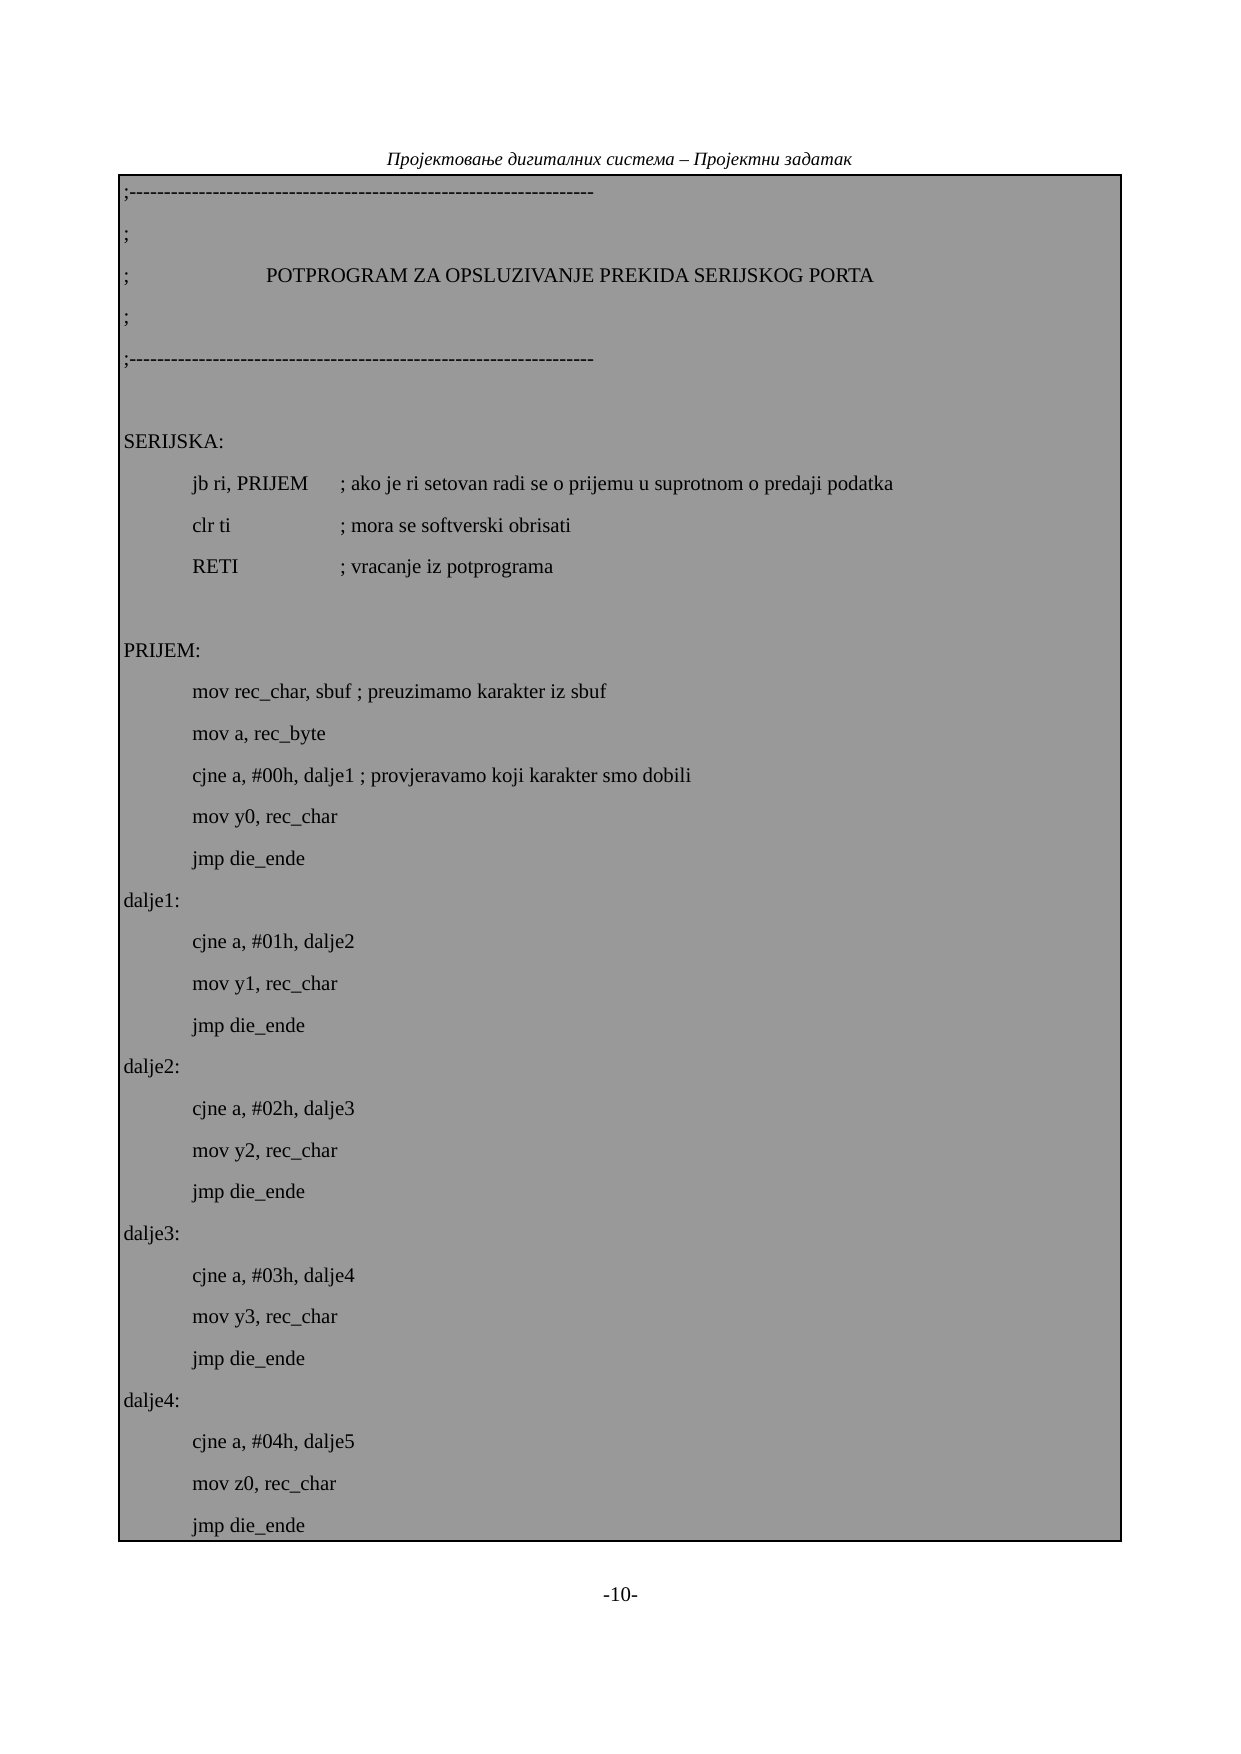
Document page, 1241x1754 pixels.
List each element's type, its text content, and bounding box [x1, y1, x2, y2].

text mov y3, rec_char [120, 1299, 1120, 1334]
text SERIJSKA: [120, 424, 1120, 459]
text jb ri, PRIJEM ; ako je ri setovan radi se o prijemu u suprotnom o predaji podatka [120, 466, 1120, 500]
text jmp die_ende [120, 1008, 1120, 1042]
text mov rec_char, sbuf ; preuzimamo karakter iz sbuf [120, 674, 1120, 709]
text cjne a, #03h, dalje4 [120, 1258, 1120, 1292]
text cjne a, #04h, dalje5 [120, 1424, 1120, 1459]
text jmp die_ende [120, 1508, 1120, 1540]
text cjne a, #01h, dalje2 [120, 924, 1120, 959]
text jmp die_ende [120, 1174, 1120, 1209]
text mov y0, rec_char [120, 799, 1120, 834]
text RETI ; vracanje iz potprograma [120, 549, 1120, 584]
text ;------------------------------------------------------------------- [120, 176, 1120, 209]
text dalje3: [120, 1216, 1120, 1250]
text jmp die_ende [120, 1341, 1120, 1375]
text mov y1, rec_char [120, 966, 1120, 1000]
text dalje2: [120, 1049, 1120, 1084]
text ; [120, 216, 1120, 250]
text mov z0, rec_char [120, 1466, 1120, 1500]
text ;------------------------------------------------------------------- [120, 341, 1120, 375]
text clr ti ; mora se softverski obrisati [120, 508, 1120, 542]
text cjne a, #02h, dalje3 [120, 1091, 1120, 1125]
text mov a, rec_byte [120, 716, 1120, 750]
text mov y2, rec_char [120, 1133, 1120, 1167]
text ; [120, 299, 1120, 334]
text PRIJEM: [120, 633, 1120, 667]
text jmp die_ende [120, 841, 1120, 875]
text cjne a, #00h, dalje1 ; provjeravamo koji karakter smo dobili [120, 758, 1120, 792]
text dalje1: [120, 883, 1120, 917]
text dalje4: [120, 1383, 1120, 1417]
text ; POTPROGRAM ZA OPSLUZIVANJE PREKIDA SERIJSKOG PORTA [120, 258, 1120, 292]
